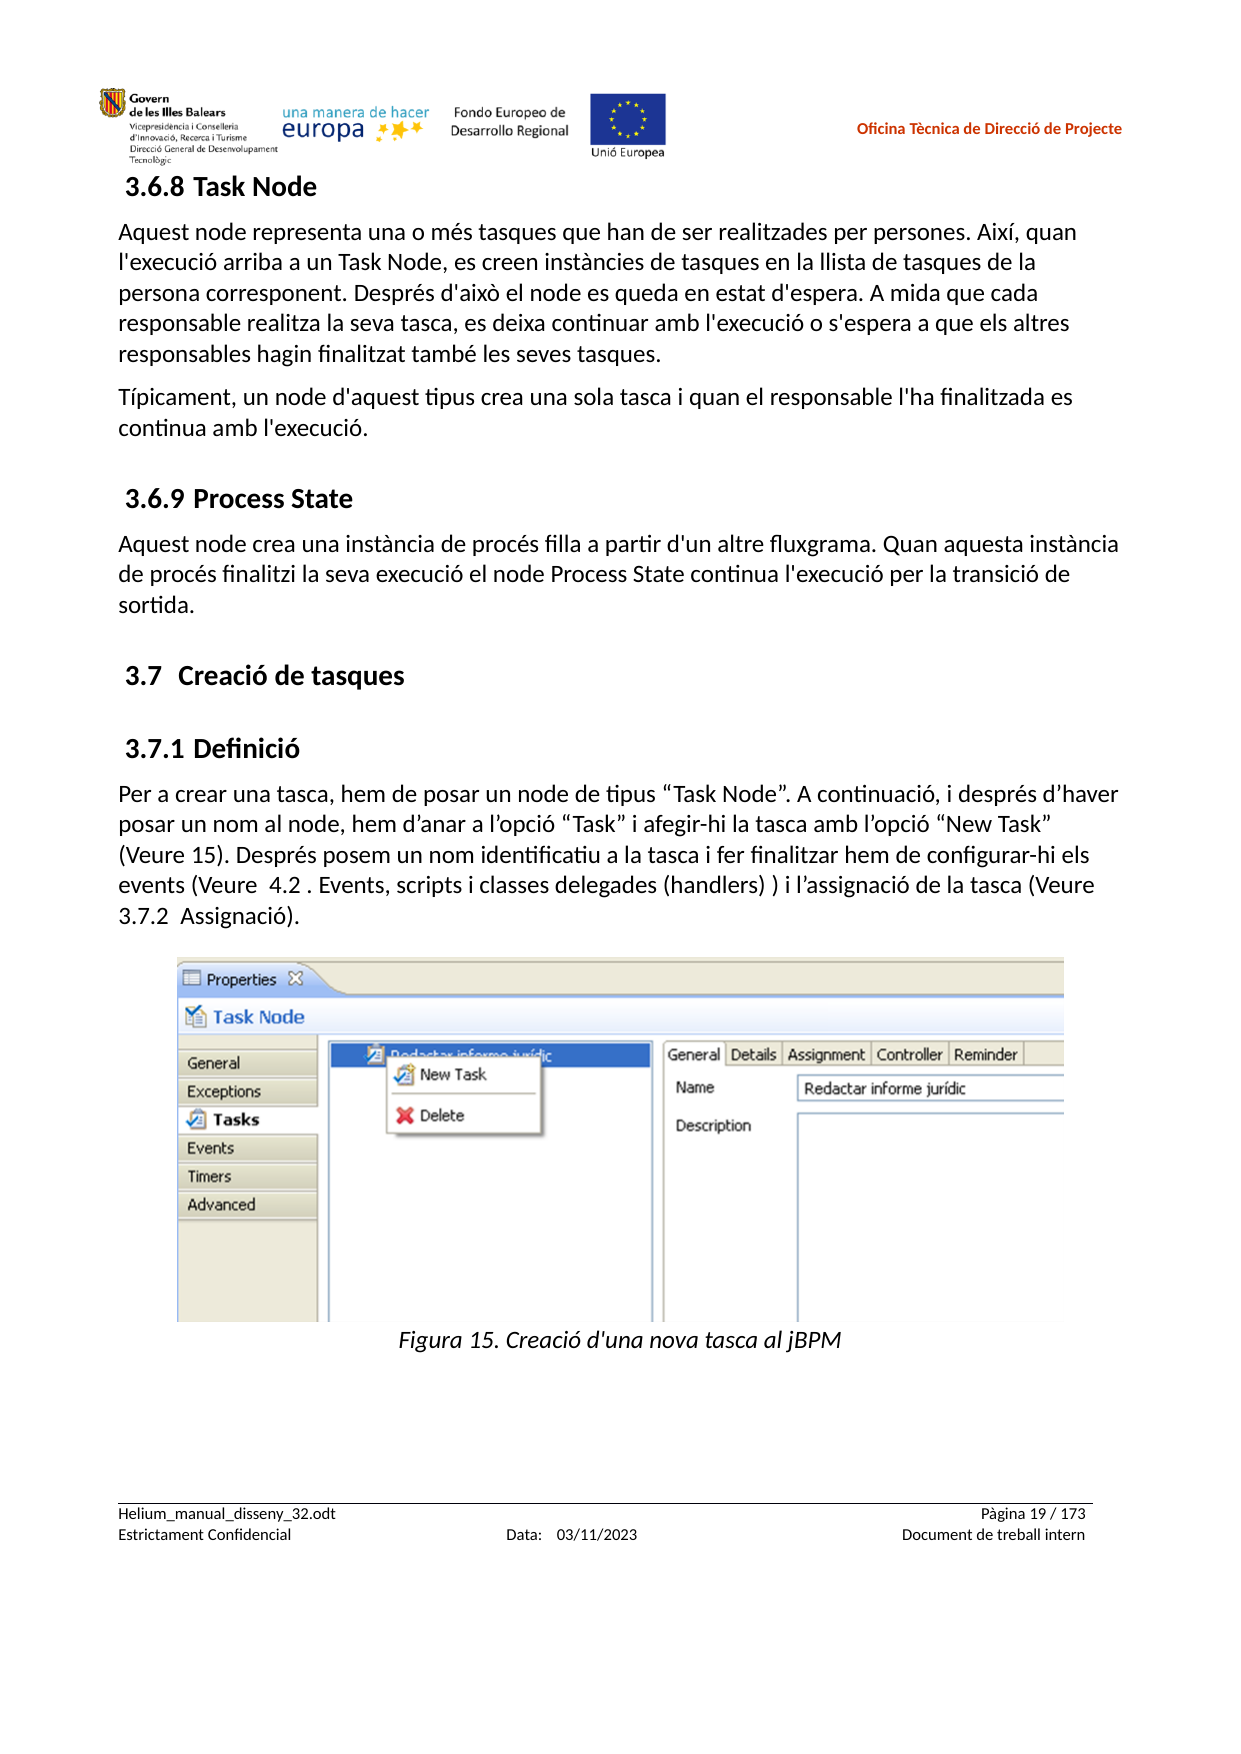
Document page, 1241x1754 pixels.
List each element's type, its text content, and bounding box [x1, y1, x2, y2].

text Aquest node representa una o més tasques que han de ser realitzades per persones. Així, quan l'execució arriba a un Task Node, es creen instàncies de tasques en la llista de tasques de la persona corresponent. Després d'això el node es queda en estat d'espera. A mida que cada responsable realitza la seva tasca, es deixa continuar amb l'execució o s'espera a que els altres responsables hagin finalitzat també les seves tasques. [118, 216, 1122, 369]
text Figura 15. Creació d'una nova tasca al jBPM [175, 1324, 1065, 1354]
subtitle Definició [118, 730, 1122, 766]
text Aquest node crea una instància de procés filla a partir d'un altre fluxgrama. Quan aquesta instància de procés finalitzi la seva execució el node Process State continua l'execució per la transició de sortida. [118, 528, 1122, 619]
subtitle Task Node [118, 168, 1122, 203]
text Per a crear una tasca, hem de posar un node de tipus “Task Node”. A continuació, i després d’haver posar un nom al node, hem d’anar a l’opció “Task” i afegir-hi la tasca amb l’opció “New Task” (Veure 15). Després posem un nom identificatiu a la tasca i fer finalitzar hem de configurar-hi els events (Veure 4.2 . Events, scripts i classes delegades (handlers) ) i l’assignació de la tasca (Veure 3.7.2 Assignació). [118, 778, 1122, 931]
subtitle Process State [118, 480, 1122, 515]
picture [99, 87, 668, 166]
subtitle Creació de tasques [118, 657, 1122, 692]
picture [175, 955, 1065, 1324]
text Típicament, un node d'aquest tipus crea una sola tasca i quan el responsable l'ha finalitzada es continua amb l'execució. [118, 381, 1122, 442]
